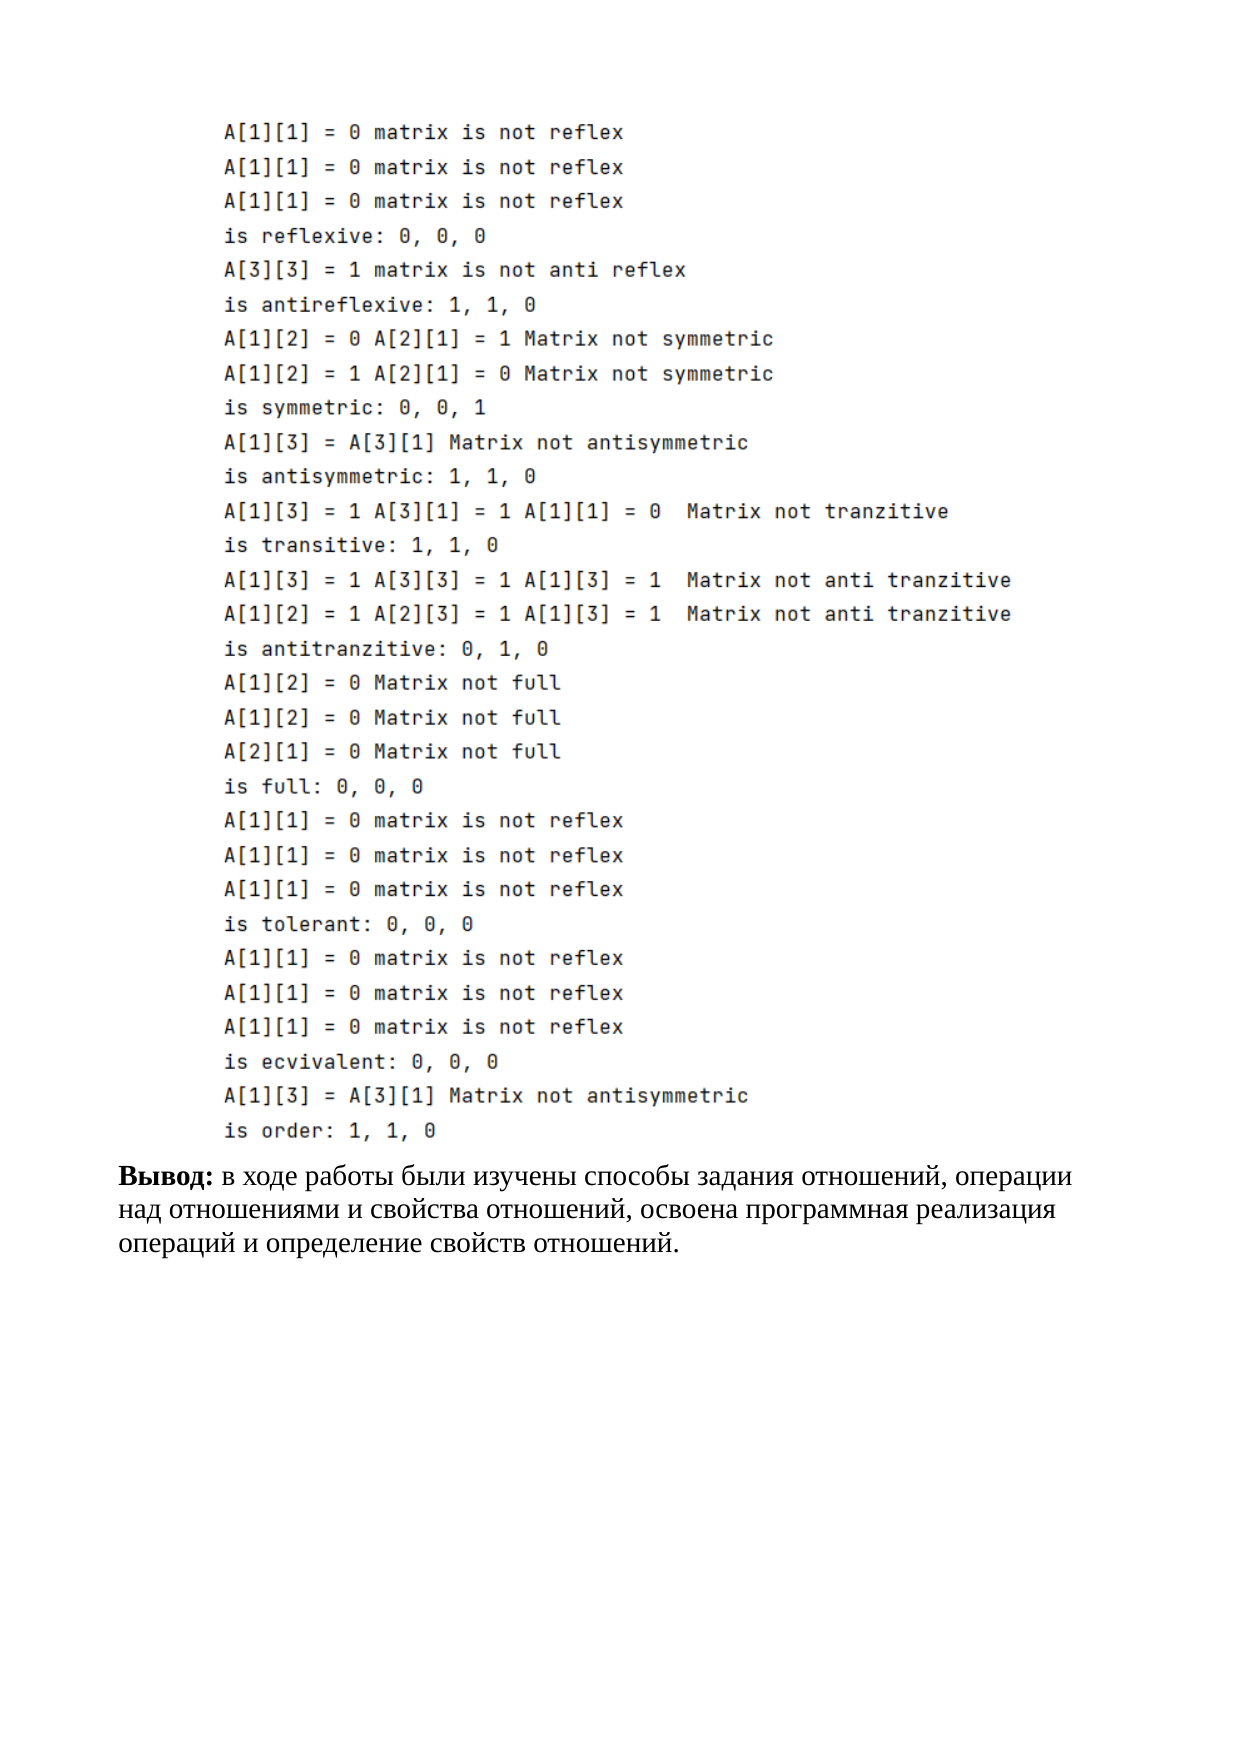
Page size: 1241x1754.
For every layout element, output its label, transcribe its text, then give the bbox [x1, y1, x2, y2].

picture [215, 118, 1026, 1144]
text Вывод: в ходе работы были изучены способы задания отношений, операции над отношениями и свойства отношений, освоена программная реализация операций и определение свойств отношений. [118, 1158, 1122, 1258]
